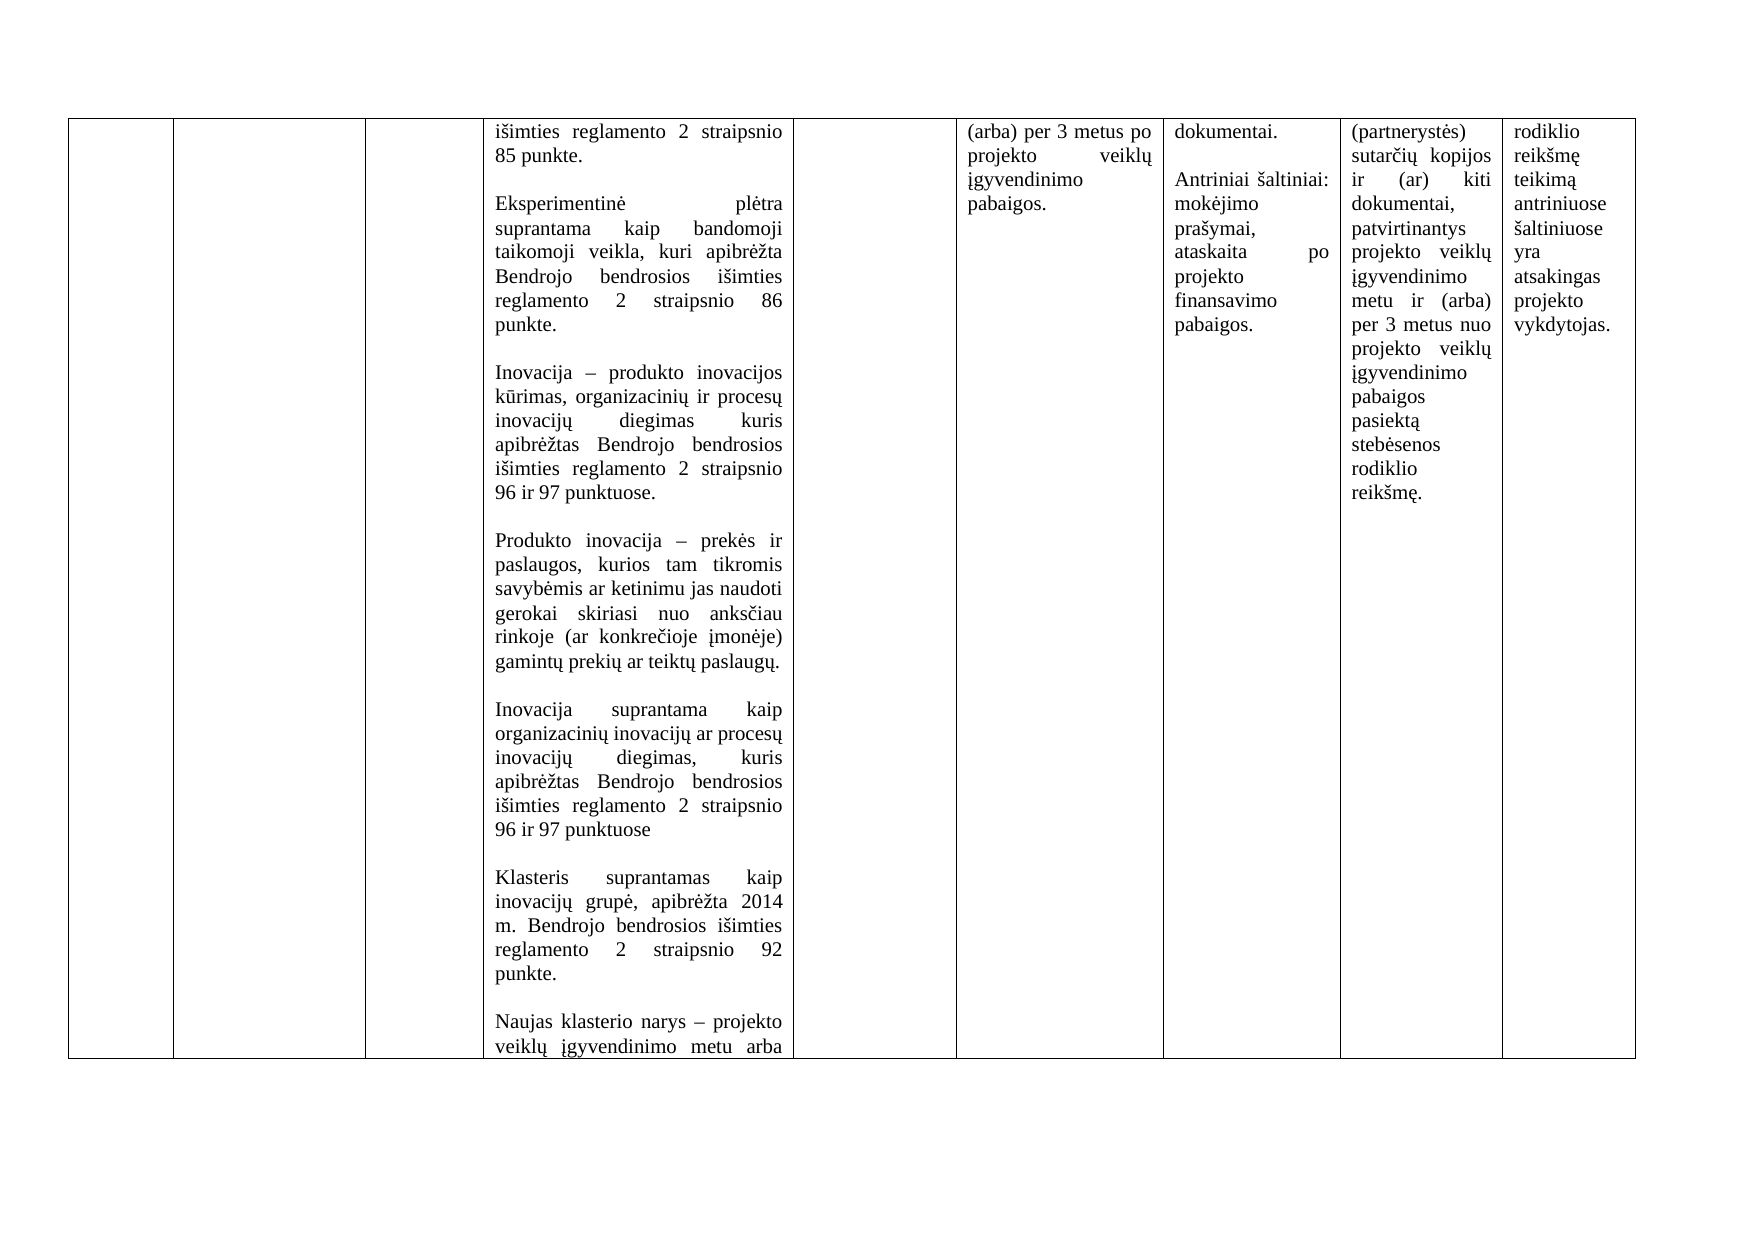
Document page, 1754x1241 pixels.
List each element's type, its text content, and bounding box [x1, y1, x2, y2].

table_cell dokumentai. Antriniai šaltiniai: mokėjimo prašymai, ataskaita po projekto finansavimo pabaigos. [1164, 119, 1340, 1058]
table_cell (partnerystės) sutarčių kopijos ir (ar) kiti dokumentai, patvirtinantys projekto veiklų įgyvendinimo metu ir (arba) per 3 metus nuo projekto veiklų įgyvendinimo pabaigos pasiektą stebėsenos rodiklio reikšmę. [1341, 119, 1502, 1058]
table_cell išimties reglamento 2 straipsnio 85 punkte. Eksperimentinė plėtra suprantama kaip bandomoji taikomoji veikla, kuri apibrėžta Bendrojo bendrosios išimties reglamento 2 straipsnio 86 punkte. Inovacija – produkto inovacijos kūrimas, organizacinių ir procesų inovacijų diegimas kuris apibrėžtas Bendrojo bendrosios išimties reglamento 2 straipsnio 96 ir 97 punktuose. Produkto inovacija – prekės ir paslaugos, kurios tam tikromis savybėmis ar ketinimu jas naudoti gerokai skiriasi nuo anksčiau rinkoje (ar konkrečioje įmonėje) gamintų prekių ar teiktų paslaugų. Inovacija suprantama kaip organizacinių inovacijų ar procesų inovacijų diegimas, kuris apibrėžtas Bendrojo bendrosios išimties reglamento 2 straipsnio 96 ir 97 punktuose Klasteris suprantamas kaip inovacijų grupė, apibrėžta 2014 m. Bendrojo bendrosios išimties reglamento 2 straipsnio 92 punkte. Naujas klasterio narys – projekto veiklų įgyvendinimo metu arba [484, 119, 793, 1058]
table_cell [366, 119, 483, 1058]
table_cell (arba) per 3 metus po projekto veiklų įgyvendinimo pabaigos. [957, 119, 1163, 1058]
table_cell [174, 119, 365, 1058]
table_cell [794, 119, 956, 1058]
table_cell rodiklio reikšmę teikimą antriniuose šaltiniuose yra atsakingas projekto vykdytojas. [1503, 119, 1635, 1058]
table_cell [69, 119, 173, 1058]
